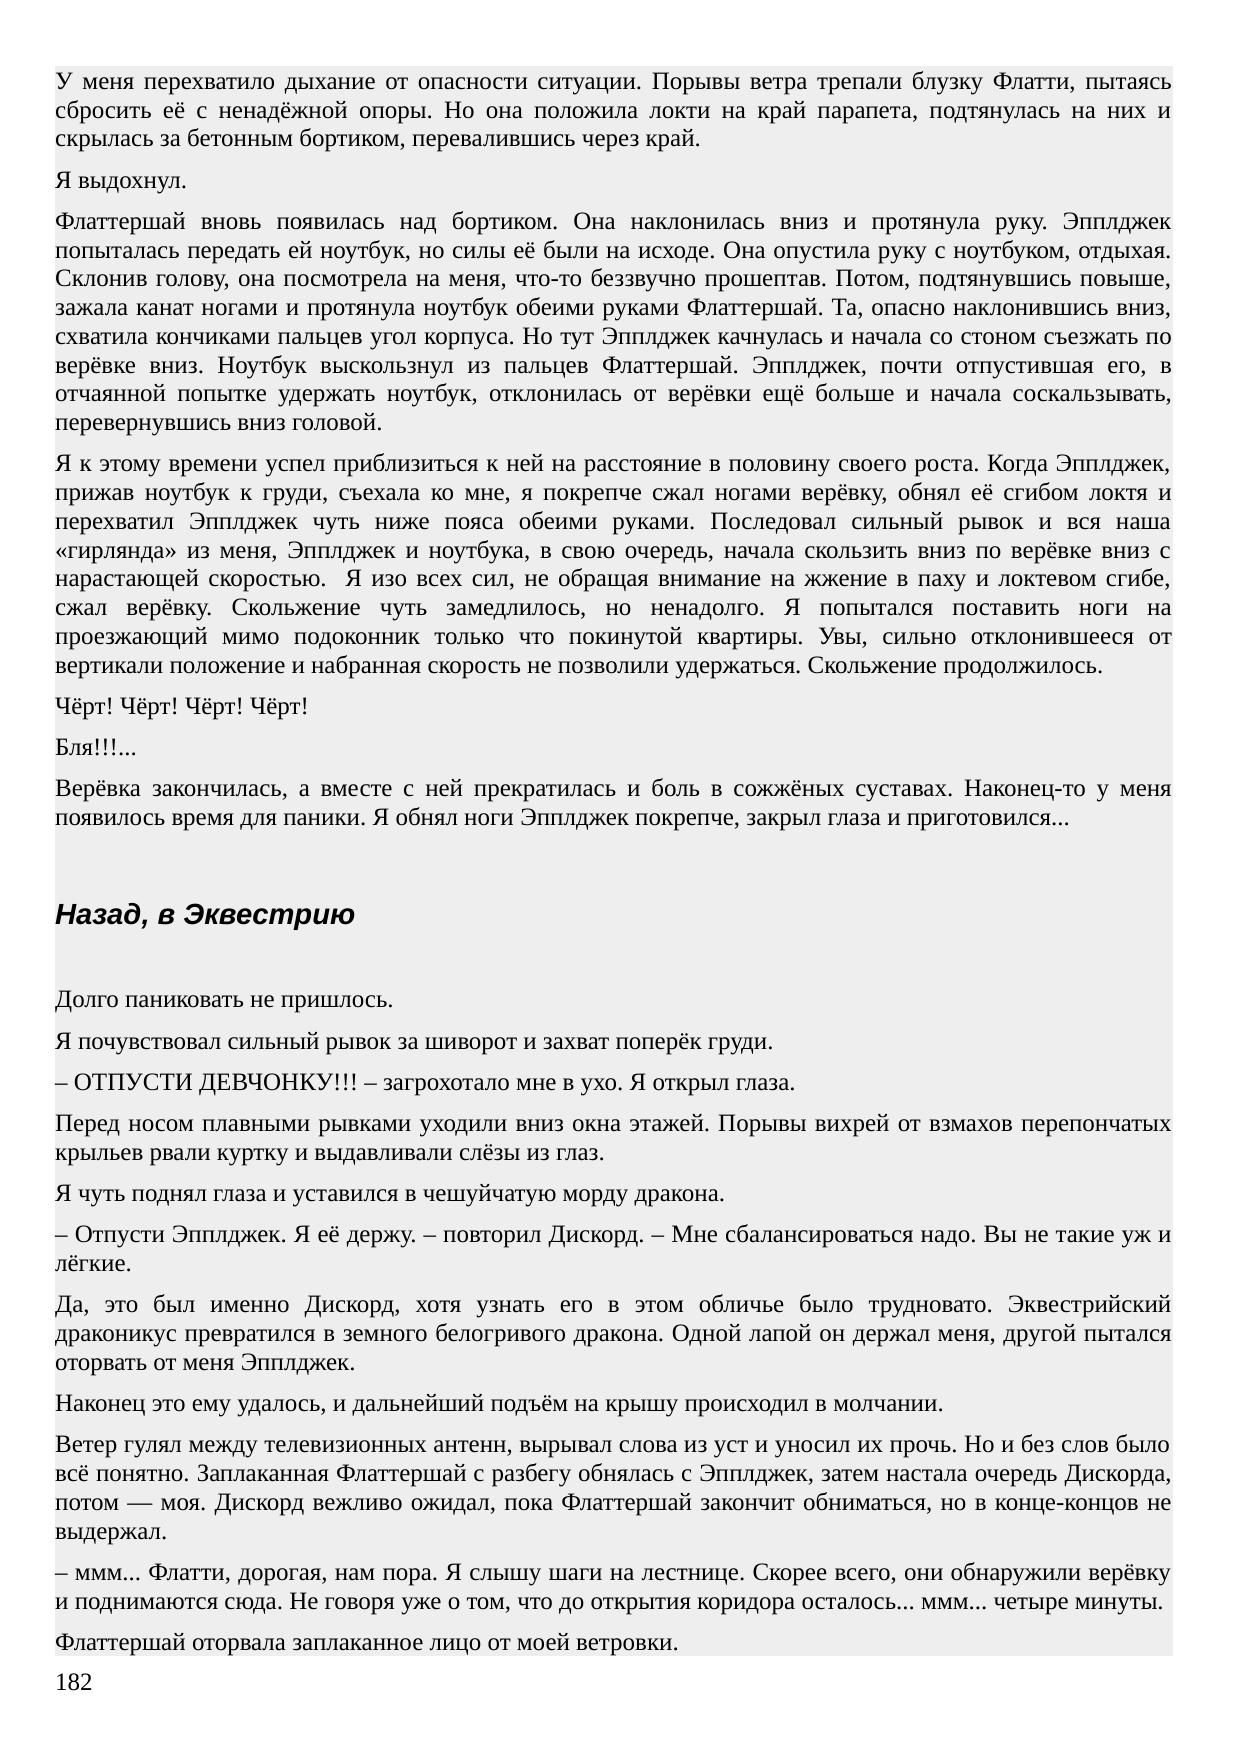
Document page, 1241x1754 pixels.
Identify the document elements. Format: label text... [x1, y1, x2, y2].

text – Отпусти Эпплджек. Я её держу. – повторил Дискорд. – Мне сбалансироваться надо. Вы не такие уж и лёгкие. [55, 1219, 1173, 1277]
text Я чуть поднял глаза и уставился в чешуйчатую морду дракона. [55, 1178, 1173, 1207]
subtitle Назад, в Эквестрию [55, 897, 1173, 931]
text Флаттершай оторвала заплаканное лицо от моей ветровки. [55, 1627, 1173, 1656]
text Наконец это ему удалось, и дальнейший подъём на крышу происходил в молчании. [55, 1388, 1173, 1417]
text Да, это был именно Дискорд, хотя узнать его в этом обличье было трудновато. Эквестрийский драконикус превратился в земного белогривого дракона. Одной лапой он держал меня, другой пытался оторвать от меня Эпплджек. [55, 1289, 1173, 1376]
text – ОТПУСТИ ДЕВЧОНКУ!!! – загрохотало мне в ухо. Я открыл глаза. [55, 1067, 1173, 1096]
text Я выдохнул. [55, 165, 1173, 193]
text Бля!!!... [55, 732, 1173, 761]
text Я к этому времени успел приблизиться к ней на расстояние в половину своего роста. Когда Эпплджек, прижав ноутбук к груди, съехала ко мне, я покрепче сжал ногами верёвку, обнял её сгибом локтя и перехватил Эпплджек чуть ниже пояса обеими руками. Последовал сильный рывок и вся наша «гирлянда» из меня, Эпплджек и ноутбука, в свою очередь, начала скользить вниз по верёвке вниз с нарастающей скоростью. Я изо всех сил, не обращая внимание на жжение в паху и локтевом сгибе, сжал верёвку. Скольжение чуть замедлилось, но ненадолго. Я попытался поставить ноги на проезжающий мимо подоконник только что покинутой квартиры. Увы, сильно отклонившееся от вертикали положение и набранная скорость не позволили удержаться. Скольжение продолжилось. [55, 448, 1173, 678]
text У меня перехватило дыхание от опасности ситуации. Порывы ветра трепали блузку Флатти, пытаясь сбросить её с ненадёжной опоры. Но она положила локти на край парапета, подтянулась на них и скрылась за бетонным бортиком, перевалившись через край. [55, 66, 1173, 152]
text Верёвка закончилась, а вместе с ней прекратилась и боль в сожжёных суставах. Наконец-то у меня появилось время для паники. Я обнял ноги Эпплджек покрепче, закрыл глаза и приготовился... [55, 773, 1173, 831]
text – ммм... Флатти, дорогая, нам пора. Я слышу шаги на лестнице. Скорее всего, они обнаружили верёвку и поднимаются сюда. Не говоря уже о том, что до открытия коридора осталось... ммм... четыре минуты. [55, 1557, 1173, 1614]
text Флаттершай вновь появилась над бортиком. Она наклонилась вниз и протянула руку. Эпплджек попыталась передать ей ноутбук, но силы её были на исходе. Она опустила руку с ноутбуком, отдыхая. Склонив голову, она посмотрела на меня, что-то беззвучно прошептав. Потом, подтянувшись повыше, зажала канат ногами и протянула ноутбук обеими руками Флаттершай. Та, опасно наклонившись вниз, схватила кончиками пальцев угол корпуса. Но тут Эпплджек качнулась и начала со стоном съезжать по верёвке вниз. Ноутбук выскользнул из пальцев Флаттершай. Эпплджек, почти отпустившая его, в отчаянной попытке удержать ноутбук, отклонилась от верёвки ещё больше и начала соскальзывать, перевернувшись вниз головой. [55, 206, 1173, 436]
text Чёрт! Чёрт! Чёрт! Чёрт! [55, 691, 1173, 720]
text Долго паниковать не пришлось. [55, 984, 1173, 1013]
text Ветер гулял между телевизионных антенн, вырывал слова из уст и уносил их прочь. Но и без слов было всё понятно. Заплаканная Флаттершай с разбегу обнялась с Эпплджек, затем настала очередь Дискорда, потом — моя. Дискорд вежливо ожидал, пока Флаттершай закончит обниматься, но в конце-концов не выдержал. [55, 1429, 1173, 1544]
text Перед носом плавными рывками уходили вниз окна этажей. Порывы вихрей от взмахов перепончатых крыльев рвали куртку и выдавливали слёзы из глаз. [55, 1108, 1173, 1166]
text Я почувствовал сильный рывок за шиворот и захват поперёк груди. [55, 1026, 1173, 1054]
